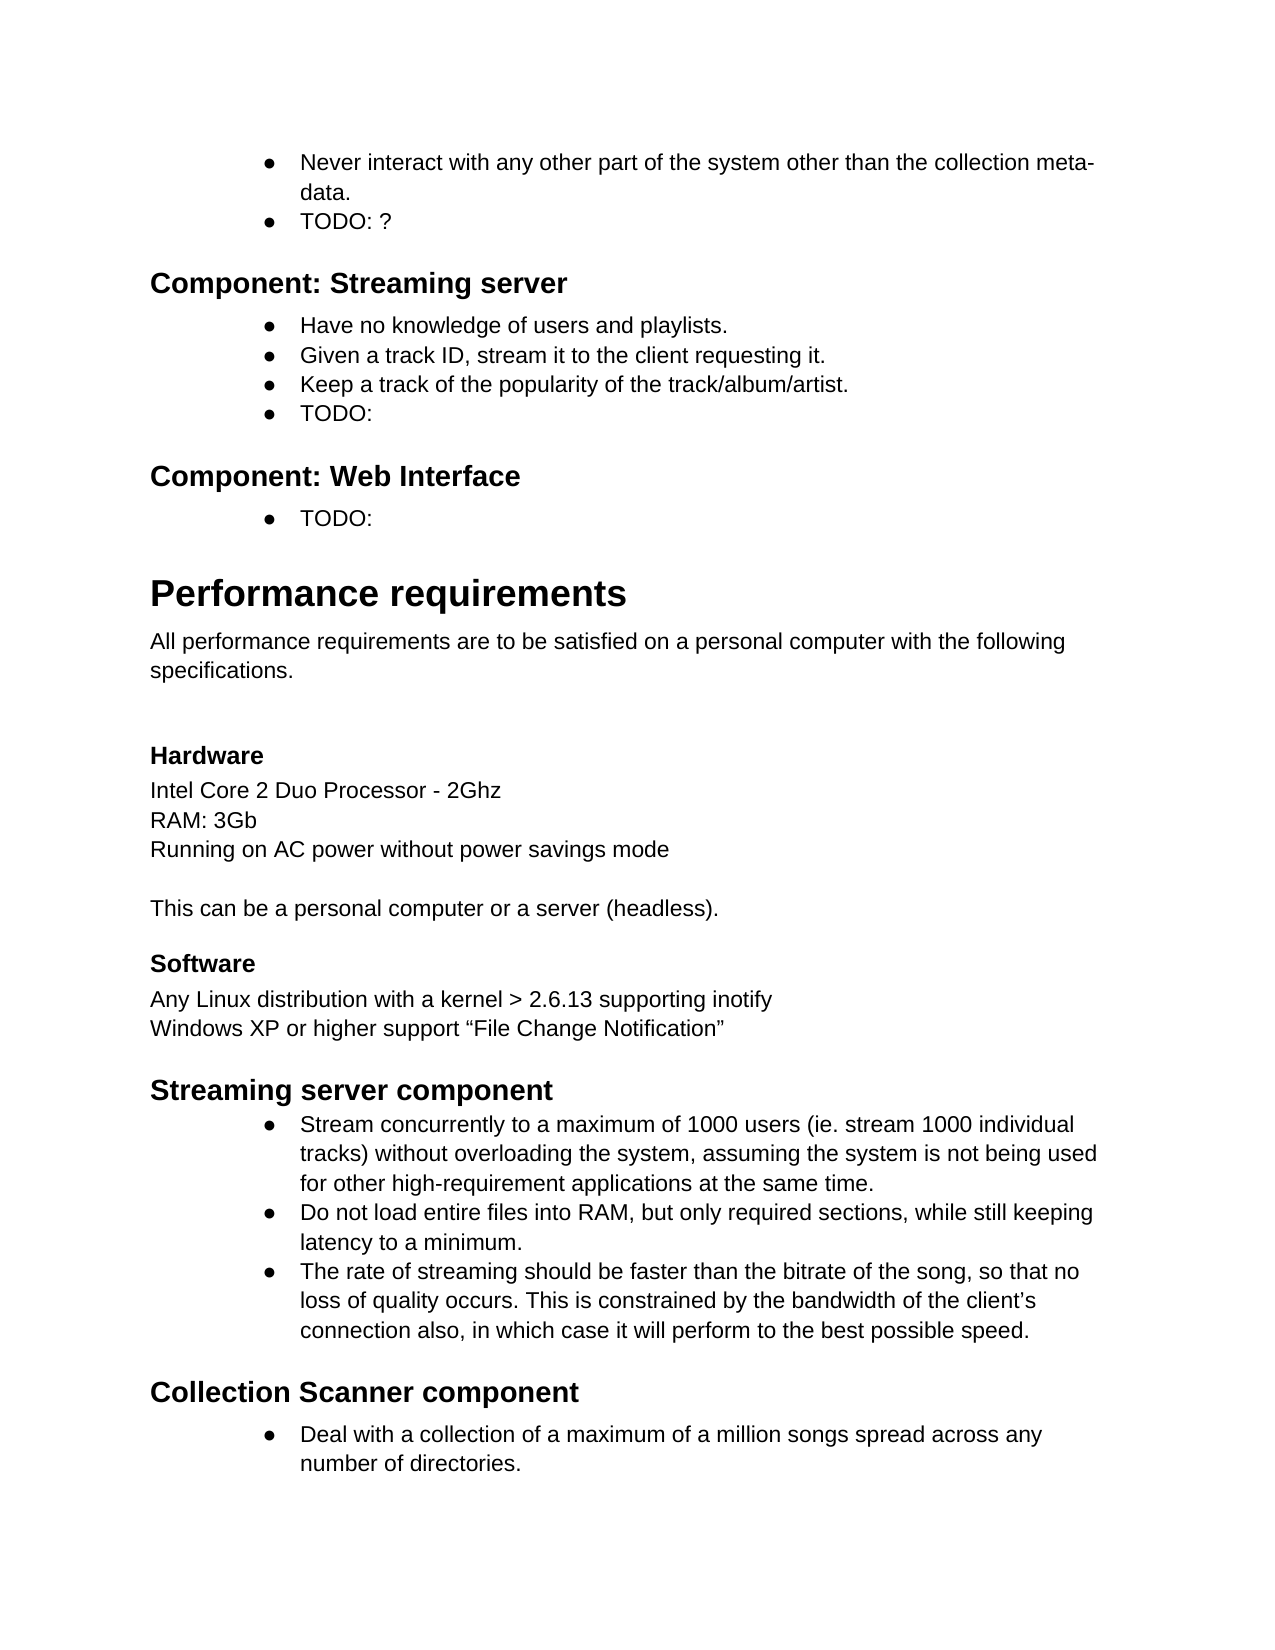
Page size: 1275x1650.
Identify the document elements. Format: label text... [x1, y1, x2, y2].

list Have no knowledge of users and playlists. [262, 313, 1125, 339]
subtitle Performance requirements [150, 572, 1125, 614]
list Given a track ID, stream it to the client requesting it. [262, 342, 1125, 368]
subtitle Component: Streaming server [150, 267, 1125, 300]
text This can be a personal computer or a server (headless). [150, 896, 1125, 921]
list TODO: [262, 505, 1125, 531]
list The rate of streaming should be faster than the bitrate of the song, so that no loss of quality occurs. This is constrained by the bandwidth of the client’s connection also, in which case it will perform to the best possible speed. [262, 1259, 1125, 1343]
list Deal with a collection of a maximum of a million songs spread across any number of directories. [262, 1422, 1125, 1477]
list TODO: ? [262, 209, 1125, 234]
subtitle Software [150, 950, 1125, 978]
list Never interact with any other part of the system other than the collection meta-data. [262, 150, 1125, 205]
subtitle Component: Web Interface [150, 460, 1125, 492]
text All performance requirements are to be satisfied on a personal computer with the following specifications. [150, 629, 1125, 684]
subtitle Collection Scanner component [150, 1376, 1125, 1408]
text Streaming server component [150, 1074, 1125, 1107]
text Intel Core 2 Duo Processor - 2Ghz [150, 778, 1125, 804]
subtitle Hardware [150, 742, 1125, 770]
text Windows XP or higher support “File Change Notification” [150, 1016, 1125, 1041]
list Stream concurrently to a maximum of 1000 users (ie. stream 1000 individual tracks) without overloading the system, assuming the system is not being used for other high-requirement applications at the same time. [262, 1112, 1125, 1196]
list Do not load entire files into RAM, but only required sections, while still keeping latency to a minimum. [262, 1200, 1125, 1255]
list Keep a track of the popularity of the track/album/artist. [262, 372, 1125, 397]
list TODO: [262, 401, 1125, 427]
text RAM: 3Gb [150, 807, 1125, 833]
text Any Linux distribution with a kernel > 2.6.13 supporting inotify [150, 986, 1125, 1012]
text Running on AC power without power savings mode [150, 837, 1125, 862]
